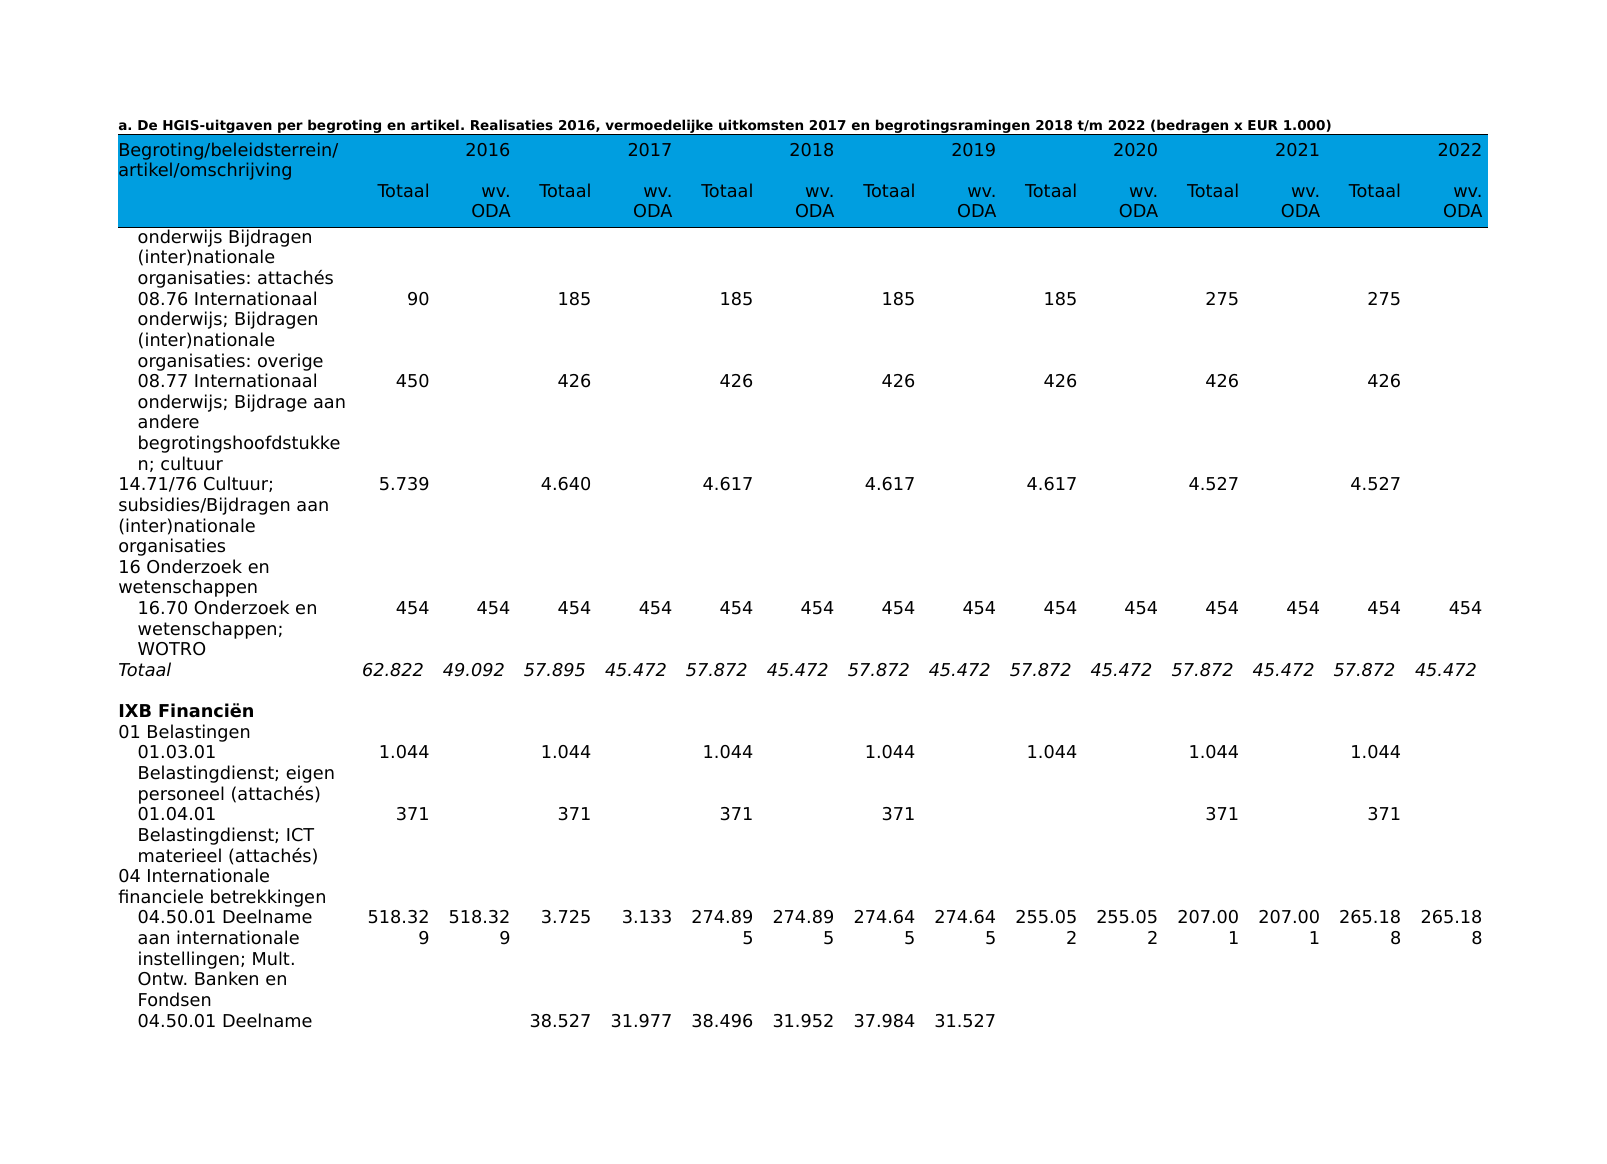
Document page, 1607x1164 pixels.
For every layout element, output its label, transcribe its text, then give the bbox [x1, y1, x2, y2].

table_cell [516, 681, 597, 701]
table_cell [1326, 1011, 1407, 1031]
table_cell 14.71/76 Cultuur; subsidies/Bijdragen aan (inter)nationale organisaties [118, 474, 354, 557]
table_cell 255.052 [1002, 908, 1083, 1011]
table_cell 207.001 [1164, 908, 1245, 1011]
table_cell 57.872 [1002, 660, 1083, 681]
table_cell [1407, 474, 1488, 557]
table_cell [435, 804, 516, 866]
table_cell [1245, 228, 1326, 289]
table_cell 185 [516, 289, 597, 371]
table_cell [132, 681, 354, 701]
table_cell [1083, 557, 1164, 598]
table_cell [921, 866, 1002, 907]
table_cell [435, 866, 516, 907]
table_cell [921, 228, 1002, 289]
table_cell [678, 228, 759, 289]
table_cell 454 [1164, 598, 1245, 660]
table_cell [118, 908, 132, 1011]
table_cell [1326, 681, 1407, 701]
table_cell 265.188 [1407, 908, 1488, 1011]
table_cell [597, 866, 678, 907]
table_cell 5.739 [354, 474, 435, 557]
table_cell 371 [678, 804, 759, 866]
table_cell 1.044 [1326, 743, 1407, 804]
table_cell 450 [354, 371, 435, 474]
table_cell [1245, 681, 1326, 701]
table_cell 2021 [1164, 135, 1326, 181]
table_cell 16 Onderzoek en wetenschappen [118, 557, 354, 598]
table_cell 01.03.01 Belastingdienst; eigen personeel (attachés) [132, 743, 354, 804]
table_cell [1245, 866, 1326, 907]
table_cell [1164, 722, 1245, 742]
table_cell [759, 804, 840, 866]
table_cell [1002, 681, 1083, 701]
table_cell 38.496 [678, 1011, 759, 1031]
table_cell [597, 371, 678, 474]
table_cell 57.872 [1164, 660, 1245, 681]
table_cell 454 [1002, 598, 1083, 660]
table_cell 518.329 [354, 908, 435, 1011]
table_cell [1326, 866, 1407, 907]
table_cell Totaal [354, 181, 435, 227]
table_cell [1164, 701, 1245, 722]
table_cell [759, 289, 840, 371]
table_cell 4.527 [1164, 474, 1245, 557]
table_cell [759, 722, 840, 742]
table_cell 57.872 [678, 660, 759, 681]
table_cell 426 [1164, 371, 1245, 474]
table_cell [435, 371, 516, 474]
table_cell [759, 743, 840, 804]
table_cell wv. ODA [597, 181, 678, 227]
table_cell [132, 181, 354, 227]
table_cell [354, 866, 435, 907]
table_cell 1.044 [1164, 743, 1245, 804]
table_cell 255.052 [1083, 908, 1164, 1011]
table_cell [759, 228, 840, 289]
table_cell 57.872 [1326, 660, 1407, 681]
table_cell [921, 743, 1002, 804]
table_cell [1164, 1011, 1245, 1031]
table_cell 38.527 [516, 1011, 597, 1031]
table_cell [921, 557, 1002, 598]
table_cell [1245, 722, 1326, 742]
table_cell 185 [840, 289, 921, 371]
table_cell 01 Belastingen [118, 722, 354, 742]
table_cell [1407, 228, 1488, 289]
table_cell wv. ODA [1245, 181, 1326, 227]
table_cell [1407, 1011, 1488, 1031]
table_cell [759, 371, 840, 474]
table_cell [1164, 866, 1245, 907]
table_cell 426 [516, 371, 597, 474]
table_cell [118, 228, 132, 289]
table_cell [678, 722, 759, 742]
table_cell 45.472 [1245, 660, 1326, 681]
table_cell [118, 1011, 132, 1031]
table_cell [921, 474, 1002, 557]
table_cell 45.472 [597, 660, 678, 681]
table_cell Totaal [1164, 181, 1245, 227]
table_cell 16.70 Onderzoek en wetenschappen; WOTRO [132, 598, 354, 660]
table_cell wv. ODA [435, 181, 516, 227]
table_cell 371 [1164, 804, 1245, 866]
table_cell [435, 743, 516, 804]
table_cell Totaal [516, 181, 597, 227]
table_cell 371 [354, 804, 435, 866]
table_cell 04 Internationale financiele betrekkingen [118, 866, 354, 907]
table_cell 454 [597, 598, 678, 660]
table_cell [1164, 557, 1245, 598]
table_cell [435, 557, 516, 598]
table_cell [118, 181, 132, 227]
table_cell [840, 557, 921, 598]
table_cell 274.895 [678, 908, 759, 1011]
table_cell [1164, 228, 1245, 289]
table_cell 454 [1326, 598, 1407, 660]
table_cell [1245, 371, 1326, 474]
table_cell 45.472 [1407, 660, 1488, 681]
table_cell [435, 681, 516, 701]
table_cell 1.044 [516, 743, 597, 804]
table_cell 4.617 [1002, 474, 1083, 557]
table_cell [1407, 701, 1488, 722]
table_cell [597, 289, 678, 371]
table_cell 1.044 [678, 743, 759, 804]
table_cell 49.092 [435, 660, 516, 681]
table_cell 207.001 [1245, 908, 1326, 1011]
table_cell wv. ODA [1083, 181, 1164, 227]
table_cell [678, 701, 759, 722]
table_cell [759, 557, 840, 598]
table_cell [1326, 557, 1407, 598]
table_cell IXB Financiën [118, 701, 354, 722]
table_cell 08.76 Internationaal onderwijs; Bijdragen (inter)nationale organisaties: overige [132, 289, 354, 371]
table_cell [516, 866, 597, 907]
table_cell 2018 [678, 135, 840, 181]
table_cell [1083, 804, 1164, 866]
table_cell [1083, 289, 1164, 371]
table_cell wv. ODA [1407, 181, 1488, 227]
table_cell [1407, 681, 1488, 701]
table_cell [759, 681, 840, 701]
table_cell [1002, 866, 1083, 907]
table_cell [1326, 701, 1407, 722]
table_cell 265.188 [1326, 908, 1407, 1011]
table_cell 454 [840, 598, 921, 660]
table_cell 62.822 [354, 660, 435, 681]
table_cell [1083, 681, 1164, 701]
table_cell 1.044 [354, 743, 435, 804]
table_cell 31.527 [921, 1011, 1002, 1031]
table_cell [1002, 1011, 1083, 1031]
table_cell [1083, 474, 1164, 557]
table_cell 04.50.01 Deelname aan internationale instellingen; Mult. Ontw. Banken en Fondsen [132, 908, 354, 1011]
table_header a. De HGIS-uitgaven per begroting en artikel. Realisaties 2016, vermoedelijke uitkomsten 2017 en begrotingsramingen 2018 t/m 2022 (bedragen x EUR 1.000) [118, 118, 1488, 134]
table_cell 3.133 [597, 908, 678, 1011]
table_cell [1083, 743, 1164, 804]
table_cell 454 [921, 598, 1002, 660]
table_cell 454 [678, 598, 759, 660]
table_cell 45.472 [1083, 660, 1164, 681]
table_cell [354, 701, 435, 722]
table_cell 01.04.01 Belastingdienst; ICT materieel (attachés) [132, 804, 354, 866]
table_cell [921, 804, 1002, 866]
table_cell [840, 866, 921, 907]
table_cell [597, 722, 678, 742]
table_cell Totaal [678, 181, 759, 227]
table_cell 371 [516, 804, 597, 866]
table_cell [759, 474, 840, 557]
table_cell [921, 722, 1002, 742]
table_cell 426 [840, 371, 921, 474]
table_cell 454 [1083, 598, 1164, 660]
table_cell Totaal [840, 181, 921, 227]
table_cell 274.645 [921, 908, 1002, 1011]
table_cell 2020 [1002, 135, 1164, 181]
table_cell [1245, 474, 1326, 557]
table_cell [1083, 701, 1164, 722]
table_cell 2019 [840, 135, 1002, 181]
table_cell 426 [1326, 371, 1407, 474]
table_cell wv. ODA [759, 181, 840, 227]
table_cell 1.044 [1002, 743, 1083, 804]
table_cell [678, 866, 759, 907]
table_cell [435, 474, 516, 557]
table_cell 454 [1407, 598, 1488, 660]
table_cell [840, 722, 921, 742]
table_cell [678, 557, 759, 598]
table_cell 426 [1002, 371, 1083, 474]
table_cell 371 [840, 804, 921, 866]
table_cell 454 [516, 598, 597, 660]
table_cell [118, 681, 132, 701]
table_cell [597, 228, 678, 289]
table_cell [921, 681, 1002, 701]
table_cell [118, 743, 132, 804]
table_cell [1002, 722, 1083, 742]
table_cell 2016 [354, 135, 516, 181]
table_cell 3.725 [516, 908, 597, 1011]
table_cell [840, 681, 921, 701]
table_cell 57.895 [516, 660, 597, 681]
table_cell [1407, 722, 1488, 742]
table_cell [1083, 371, 1164, 474]
table_cell Begroting/beleidsterrein/artikel/omschrijving [118, 135, 354, 181]
table_cell [435, 289, 516, 371]
table_cell [1407, 289, 1488, 371]
table_cell [1407, 557, 1488, 598]
table_cell [597, 557, 678, 598]
table_cell 08.77 Internationaal onderwijs; Bijdrage aan andere begrotingshoofdstukken; cultuur [132, 371, 354, 474]
table_cell [1002, 701, 1083, 722]
table_cell [1407, 743, 1488, 804]
table_cell [516, 228, 597, 289]
table_cell [1083, 228, 1164, 289]
table_cell 4.617 [678, 474, 759, 557]
table_cell 2017 [516, 135, 678, 181]
table_cell [118, 289, 132, 371]
table_cell 454 [435, 598, 516, 660]
table_cell [118, 598, 132, 660]
table_cell 31.977 [597, 1011, 678, 1031]
table_cell [759, 866, 840, 907]
table_cell [516, 722, 597, 742]
table_cell 518.329 [435, 908, 516, 1011]
table_cell [921, 289, 1002, 371]
table_cell [840, 701, 921, 722]
table_cell [516, 701, 597, 722]
table_cell 185 [678, 289, 759, 371]
table_cell 45.472 [921, 660, 1002, 681]
table_cell 454 [1245, 598, 1326, 660]
table_cell 185 [1002, 289, 1083, 371]
table_cell 454 [354, 598, 435, 660]
table_cell 04.50.01 Deelname [132, 1011, 354, 1031]
table_cell wv. ODA [921, 181, 1002, 227]
table_cell onderwijs Bijdragen (inter)nationale organisaties: attachés [132, 228, 354, 289]
table_cell [1245, 701, 1326, 722]
table_cell [1326, 228, 1407, 289]
table_cell [1083, 866, 1164, 907]
table_cell [354, 557, 435, 598]
table_cell [354, 722, 435, 742]
table_cell Totaal [1326, 181, 1407, 227]
table_cell [435, 701, 516, 722]
table_cell [354, 1011, 435, 1031]
table_cell 37.984 [840, 1011, 921, 1031]
table_cell [516, 557, 597, 598]
table_cell 426 [678, 371, 759, 474]
table_cell 90 [354, 289, 435, 371]
table_cell [1002, 557, 1083, 598]
table_cell 4.640 [516, 474, 597, 557]
table_cell 1.044 [840, 743, 921, 804]
table_cell 371 [1326, 804, 1407, 866]
table_cell [597, 681, 678, 701]
table_cell [1245, 743, 1326, 804]
table_cell [435, 1011, 516, 1031]
table_cell [1407, 804, 1488, 866]
table_cell [354, 681, 435, 701]
table_cell [921, 701, 1002, 722]
table_cell [921, 371, 1002, 474]
table_cell Totaal [118, 660, 354, 681]
table_cell 275 [1164, 289, 1245, 371]
table_cell 274.645 [840, 908, 921, 1011]
table_cell [1245, 289, 1326, 371]
table_cell [840, 228, 921, 289]
table_cell 4.527 [1326, 474, 1407, 557]
table_cell [118, 804, 132, 866]
table_cell [1407, 866, 1488, 907]
table_cell [1002, 228, 1083, 289]
table_cell [597, 474, 678, 557]
table_cell [597, 701, 678, 722]
table_cell [435, 228, 516, 289]
table_cell Totaal [1002, 181, 1083, 227]
table_cell 31.952 [759, 1011, 840, 1031]
table_cell [1083, 722, 1164, 742]
table_cell [597, 804, 678, 866]
table_cell 274.895 [759, 908, 840, 1011]
table_cell [759, 701, 840, 722]
table_cell 275 [1326, 289, 1407, 371]
table_cell 45.472 [759, 660, 840, 681]
table_cell 57.872 [840, 660, 921, 681]
table_cell [118, 371, 132, 474]
table_cell 2022 [1326, 135, 1488, 181]
table_cell [1002, 804, 1083, 866]
table_cell [1326, 722, 1407, 742]
table_cell [1245, 804, 1326, 866]
table_cell [678, 681, 759, 701]
table_cell [1164, 681, 1245, 701]
table_cell [1083, 1011, 1164, 1031]
table_cell 4.617 [840, 474, 921, 557]
table_cell [1407, 371, 1488, 474]
table_cell [597, 743, 678, 804]
table_cell 454 [759, 598, 840, 660]
table_cell [1245, 557, 1326, 598]
table_cell [1245, 1011, 1326, 1031]
table_cell [354, 228, 435, 289]
table_cell [435, 722, 516, 742]
